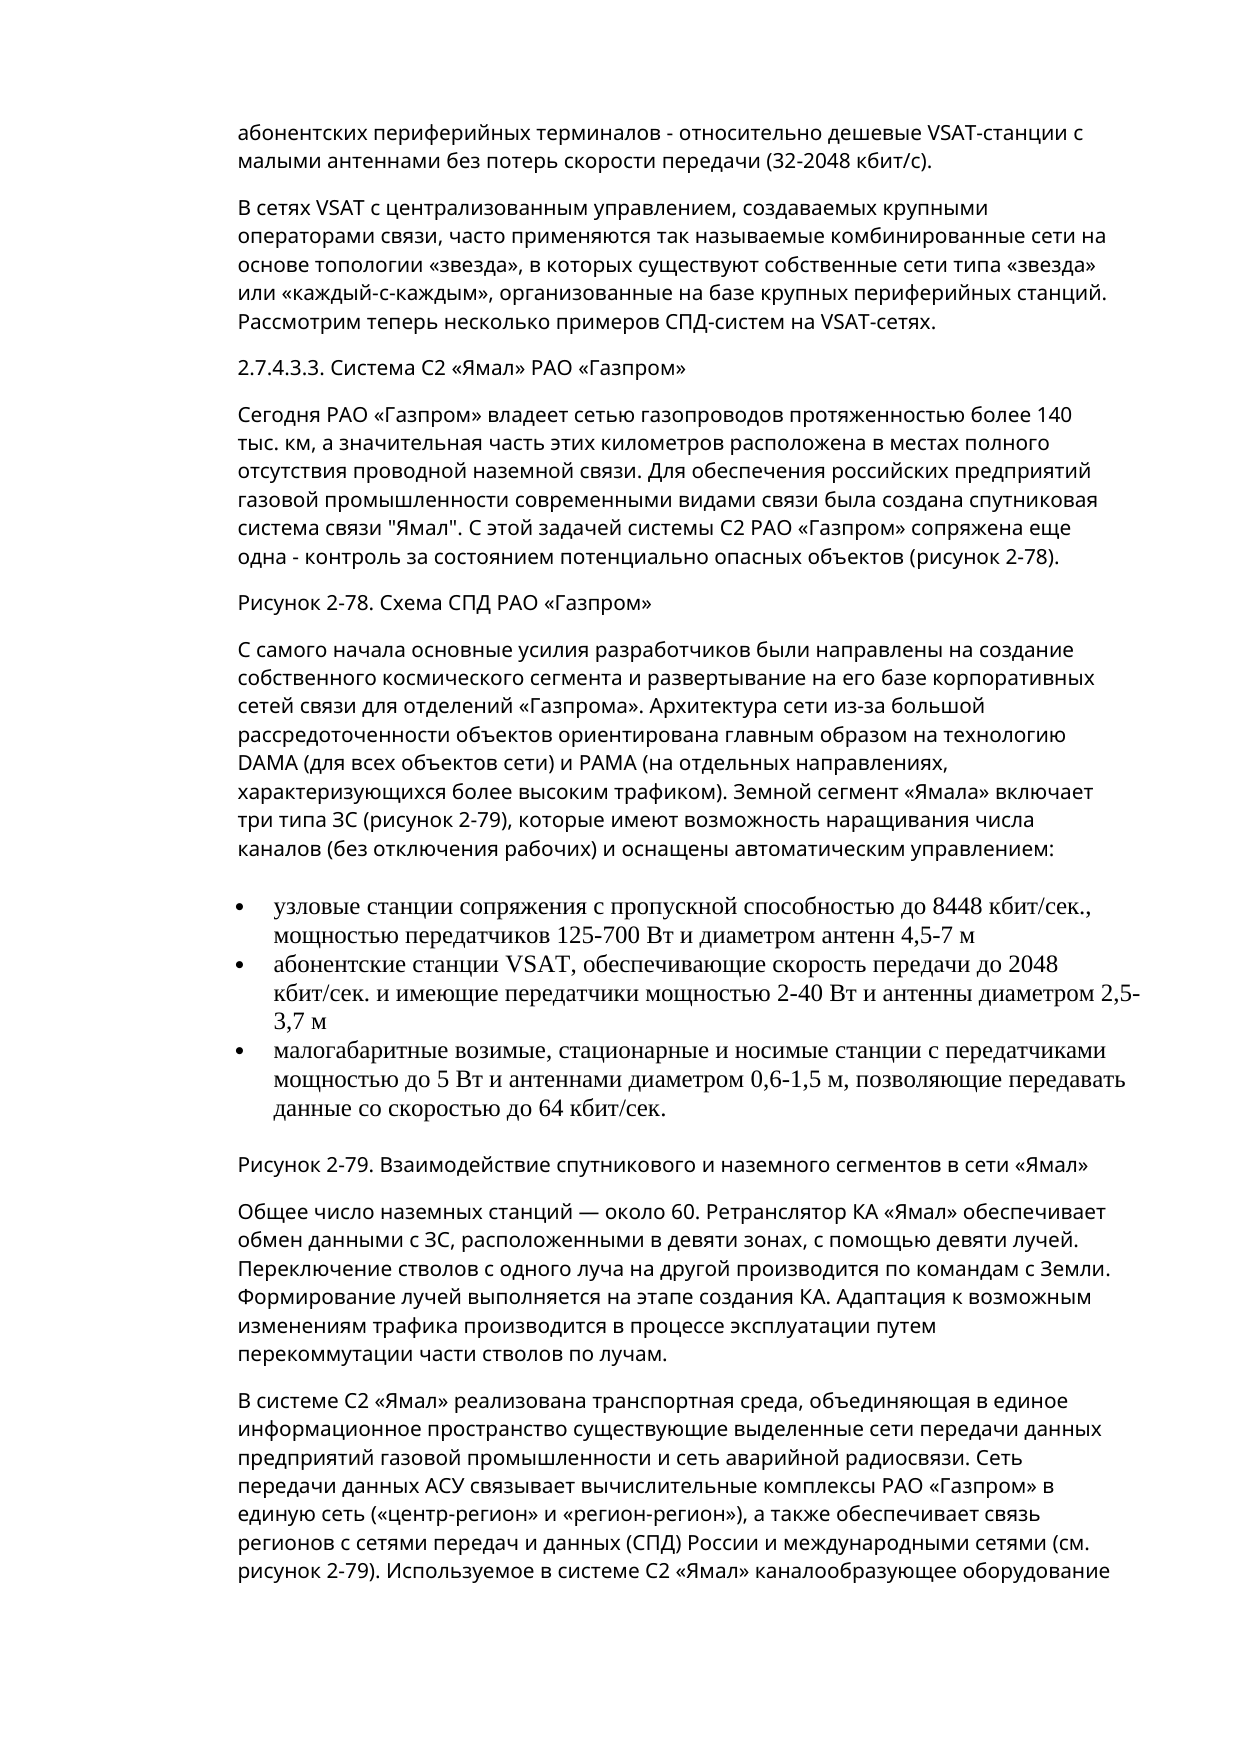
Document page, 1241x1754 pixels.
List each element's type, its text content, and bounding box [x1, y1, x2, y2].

text В системе С2 «Ямал» реализована транспортная среда, объединяющая в единое информационное пространство существующие выделенные сети передачи данных предприятий газовой промышленности и сеть аварийной радиосвязи. Сеть передачи данных АСУ связывает вычислительные комплексы РАО «Газпром» в единую сеть («центр-регион» и «регион-регион»), а также обеспечивает связь регионов с сетями передач и данных (СПД) России и международными сетями (см. рисунок 2-79). Используемое в системе С2 «Ямал» каналообразующее оборудование [237, 1386, 1113, 1585]
text В сетях VSAT с централизованным управлением, создаваемых крупными операторами связи, часто применяются так называемые комбинированные сети на основе топологии «звезда», в которых существуют собственные сети типа «звезда» или «каждый-с-каждым», организованные на базе крупных периферийных станций. Рассмотрим теперь несколько примеров СПД-систем на VSAT-сетях. [237, 193, 1113, 335]
text Общее число наземных станций — около 60. Ретранслятор КА «Ямал» обеспечивает обмен данными с ЗС, расположенными в девяти зонах, с помощью девяти лучей. Переключение стволов с одного луча на другой производится по командам с Земли. Формирование лучей выполняется на этапе создания КА. Адаптация к возможным изменениям трафика производится в процессе эксплуатации путем перекоммутации части стволов по лучам. [237, 1197, 1113, 1368]
text С самого начала основные усилия разработчиков были направлены на создание собственного космического сегмента и развертывание на его базе корпоративных сетей связи для отделений «Газпрома». Архитектура сети из-за большой рассредоточенности объектов ориентирована главным образом на технологию DAMA (для всех объектов сети) и РАМА (на отдельных направлениях, характеризующихся более высоким трафиком). Земной сегмент «Ямала» включает три типа ЗС (рисунок 2-79), которые имеют возможность наращивания числа каналов (без отключения рабочих) и оснащены автоматическим управлением: [237, 635, 1113, 862]
text Рисунок 2-78. Схема СПД РАО «Газпром» [237, 588, 1113, 617]
text Рисунок 2-79. Взаимодействие спутникового и наземного сегментов в сети «Ямал» [237, 1151, 1113, 1179]
text 2.7.4.3.3. Система С2 «Ямал» РАО «Газпром» [237, 353, 1113, 382]
list абонентские станции VSAT, обеспечивающие скорость передачи до 2048 кбит/сек. и имеющие передатчики мощностью 2-40 Вт и антенны диаметром 2,5-3,7 м [236, 949, 1152, 1035]
text абонентских периферийных терминалов - относительно дешевые VSAT-станции с малыми антеннами без потерь скорости передачи (32-2048 кбит/с). [237, 118, 1113, 175]
text Сегодня РАО «Газпром» владеет сетью газопроводов протяженностью более 140 тыс. км, а значительная часть этих километров расположена в местах полного отсутствия проводной наземной связи. Для обеспечения российских предприятий газовой промышленности современными видами связи была создана спутниковая система связи "Ямал". С этой задачей системы С2 РАО «Газпром» сопряжена еще одна - контроль за состоянием потенциально опасных объектов (рисунок 2-78). [237, 400, 1113, 570]
list узловые станции сопряжения с пропускной способностью до 8448 кбит/сек., мощностью передатчиков 125-700 Вт и диаметром антенн 4,5-7 м [236, 891, 1152, 949]
list малогабаритные возимые, стационарные и носимые станции с передатчиками мощностью до 5 Вт и антеннами диаметром 0,6-1,5 м, позволяющие передавать данные со скоростью до 64 кбит/сек. [236, 1035, 1152, 1121]
